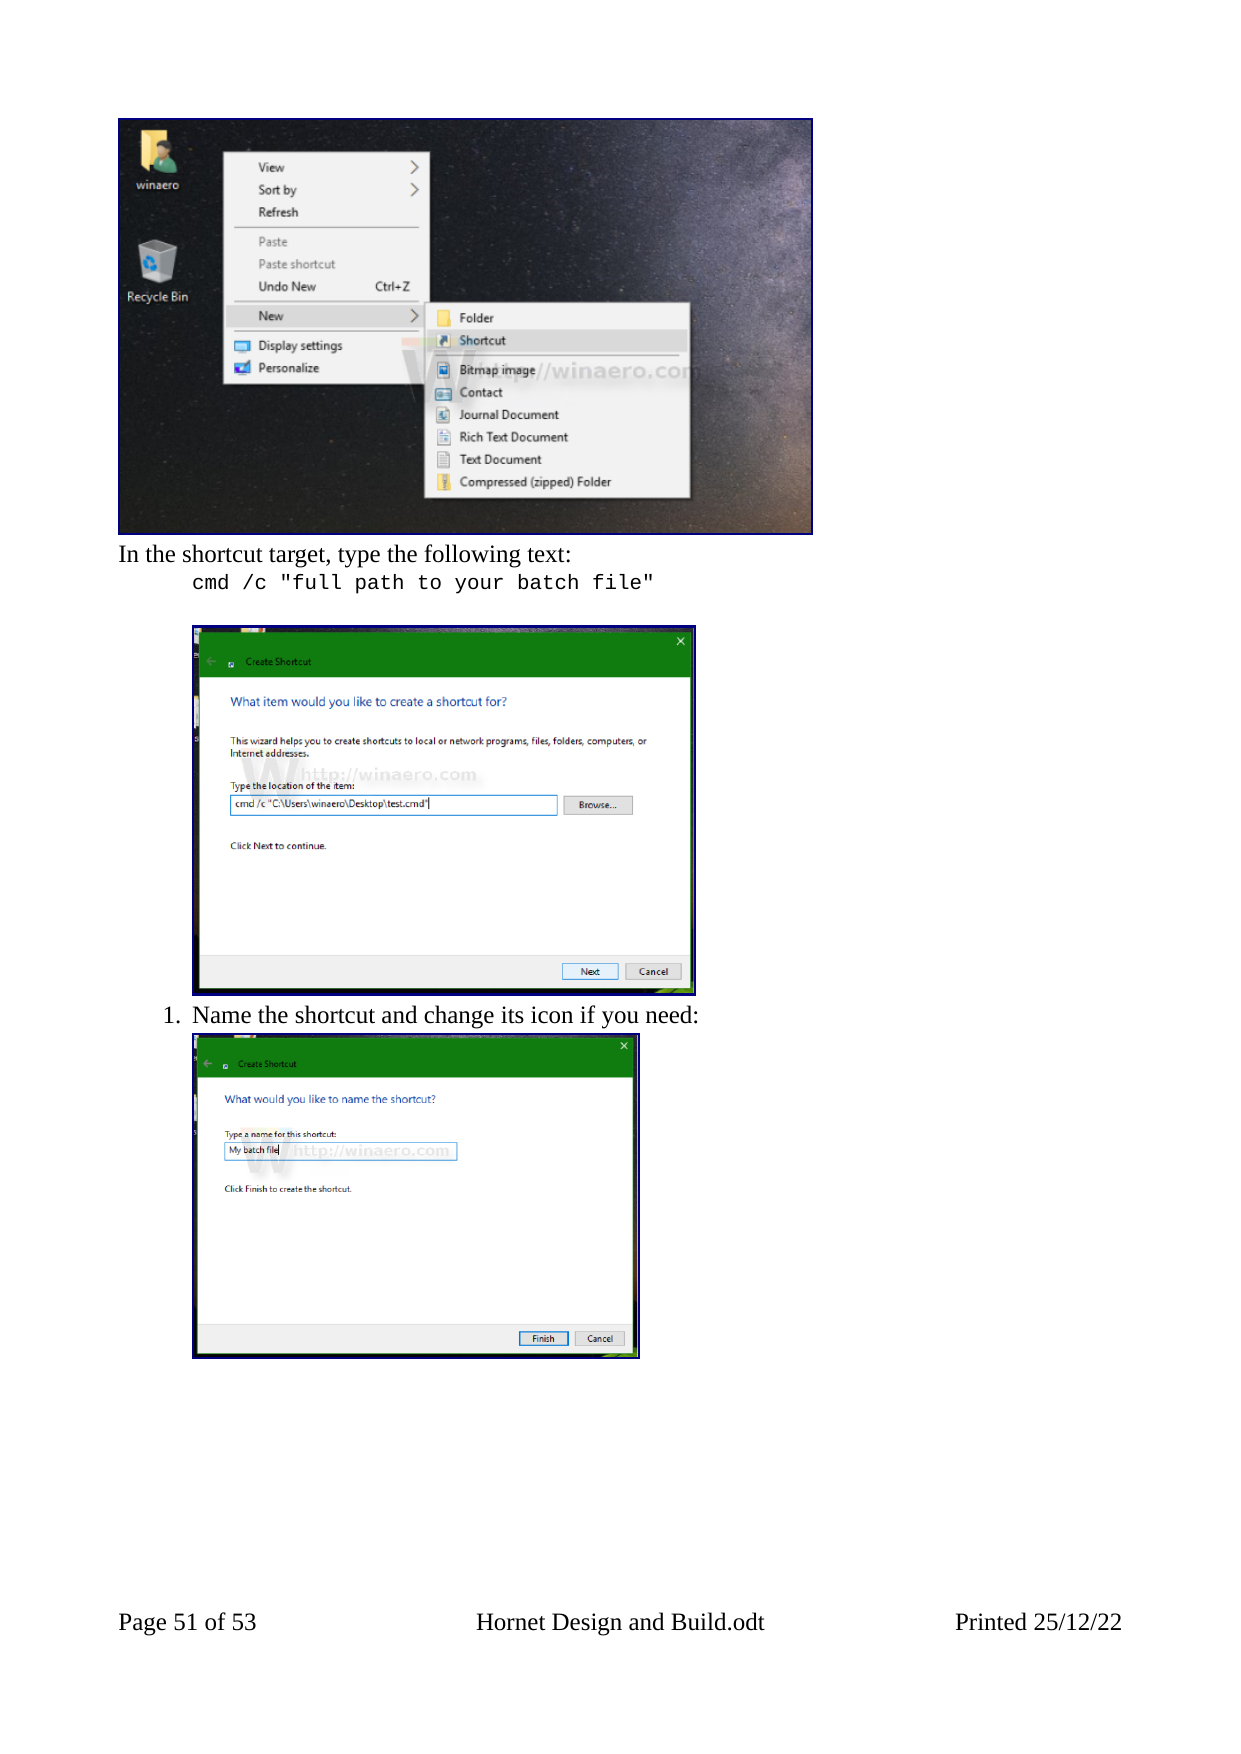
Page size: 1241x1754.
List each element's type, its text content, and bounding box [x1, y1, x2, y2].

text In the shortcut target, type the following text: [118, 539, 1122, 568]
picture [120, 120, 811, 533]
list Name the shortcut and change its icon if you need: [162, 1000, 1122, 1035]
picture [194, 1035, 638, 1357]
list cmd /c "full path to your batch file" [162, 572, 1122, 596]
picture [194, 628, 694, 993]
